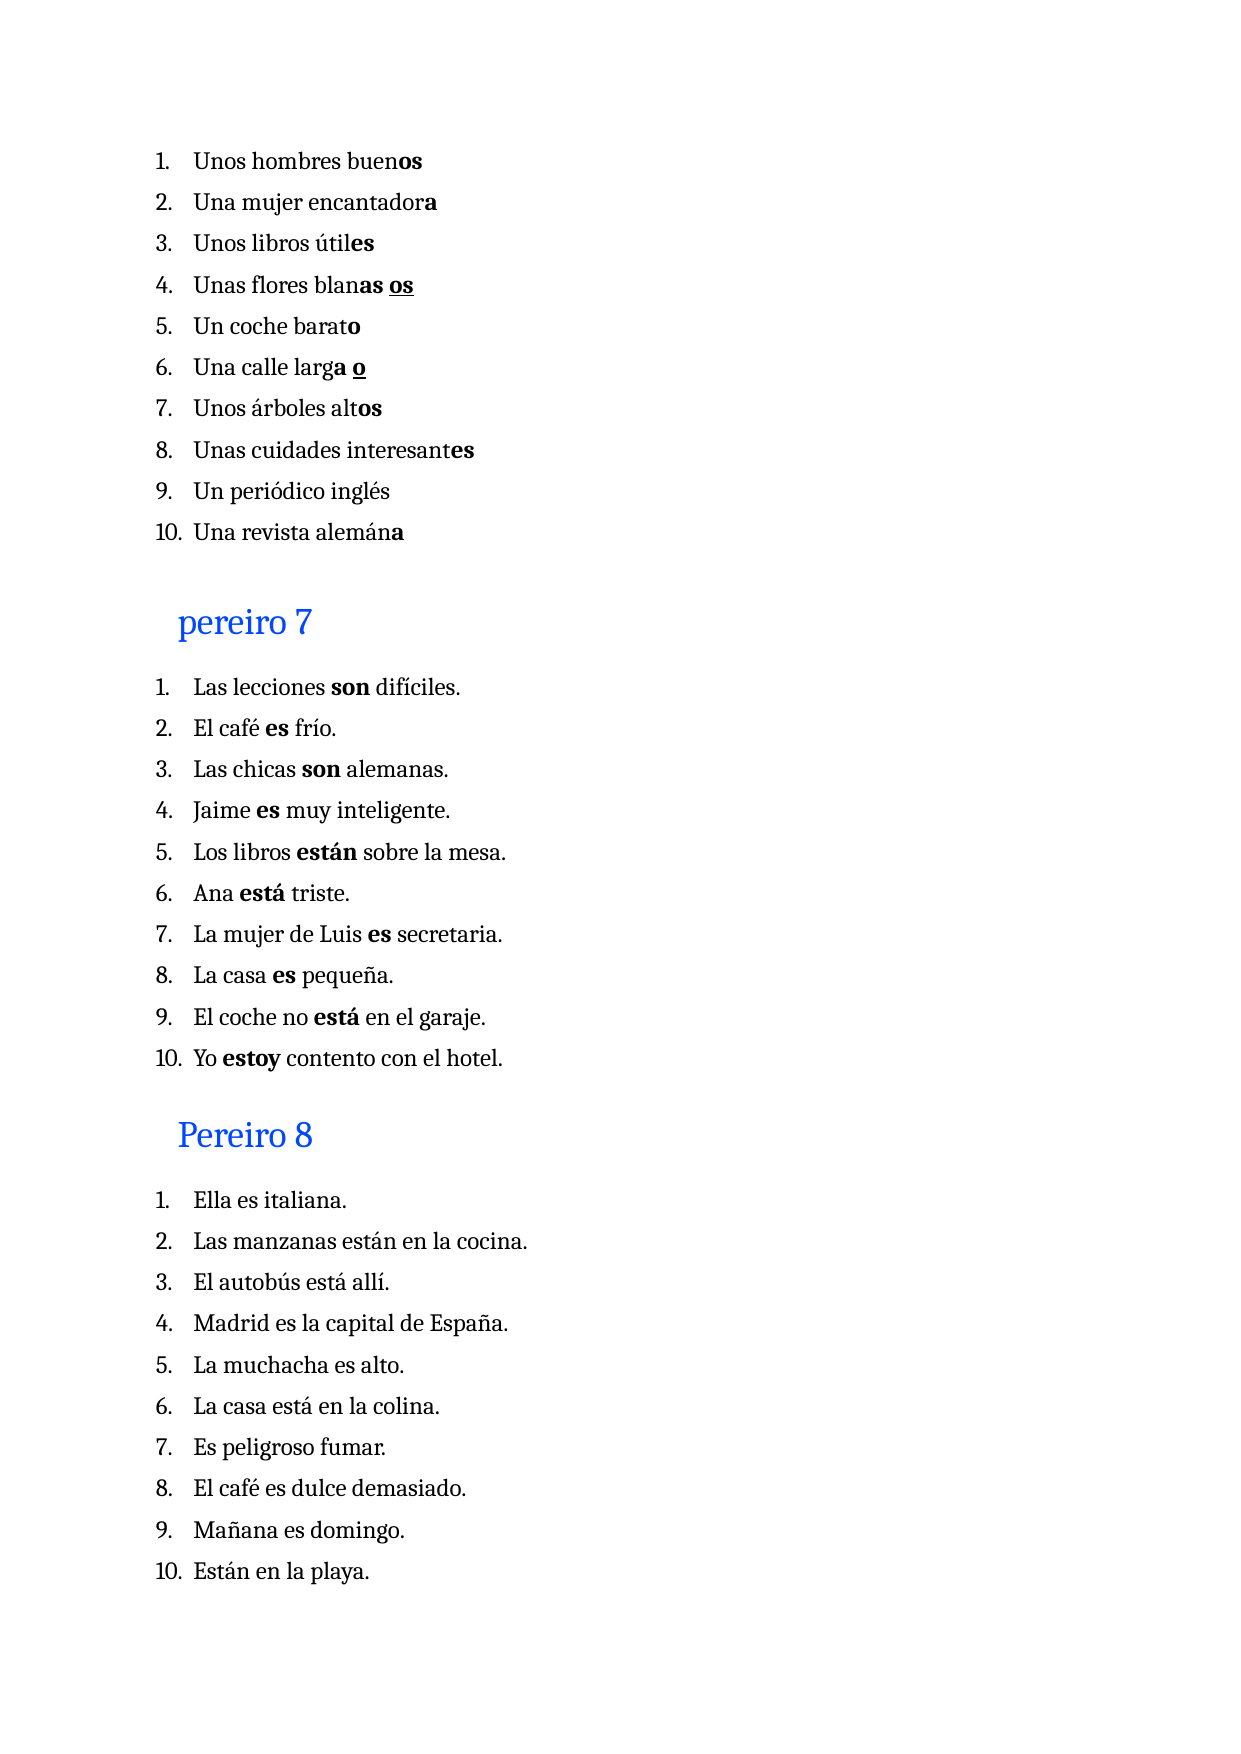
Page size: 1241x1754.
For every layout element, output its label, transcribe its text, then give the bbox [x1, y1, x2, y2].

list Yo estoy contento con el hotel. [156, 1044, 1122, 1072]
list Madrid es la capital de España. [156, 1309, 1122, 1338]
text Pereiro 8 [177, 1114, 1122, 1157]
list Mañana es domingo. [156, 1516, 1122, 1544]
list Una calle larga o [156, 353, 1122, 382]
list Unos hombres buenos [156, 147, 1122, 176]
text pereiro 7 [177, 601, 1122, 644]
list Unos libros útiles [156, 229, 1122, 258]
list La casa está en la colina. [156, 1392, 1122, 1421]
list Un periódico inglés [156, 477, 1122, 506]
list Una revista alemána [156, 518, 1122, 547]
list Las chicas son alemanas. [156, 755, 1122, 784]
list Ana está triste. [156, 879, 1122, 907]
list El autobús está allí. [156, 1268, 1122, 1297]
list La muchacha es alto. [156, 1351, 1122, 1379]
list El café es frío. [156, 714, 1122, 742]
list Es peligroso fumar. [156, 1433, 1122, 1462]
list Una mujer encantadora [156, 188, 1122, 217]
list La casa es pequeña. [156, 961, 1122, 990]
list Los libros están sobre la mesa. [156, 837, 1122, 866]
list Están en la playa. [156, 1557, 1122, 1586]
list Un coche barato [156, 312, 1122, 341]
list Ella es italiana. [156, 1186, 1122, 1214]
list Unas flores blanas os [156, 271, 1122, 299]
list El café es dulce demasiado. [156, 1474, 1122, 1503]
list Unos árboles altos [156, 394, 1122, 423]
list El coche no está en el garaje. [156, 1002, 1122, 1031]
list La mujer de Luis es secretaria. [156, 920, 1122, 949]
list Unas cuidades interesantes [156, 436, 1122, 464]
list Las lecciones son difíciles. [156, 672, 1122, 701]
list Jaime es muy inteligente. [156, 796, 1122, 825]
list Las manzanas están en la cocina. [156, 1227, 1122, 1256]
